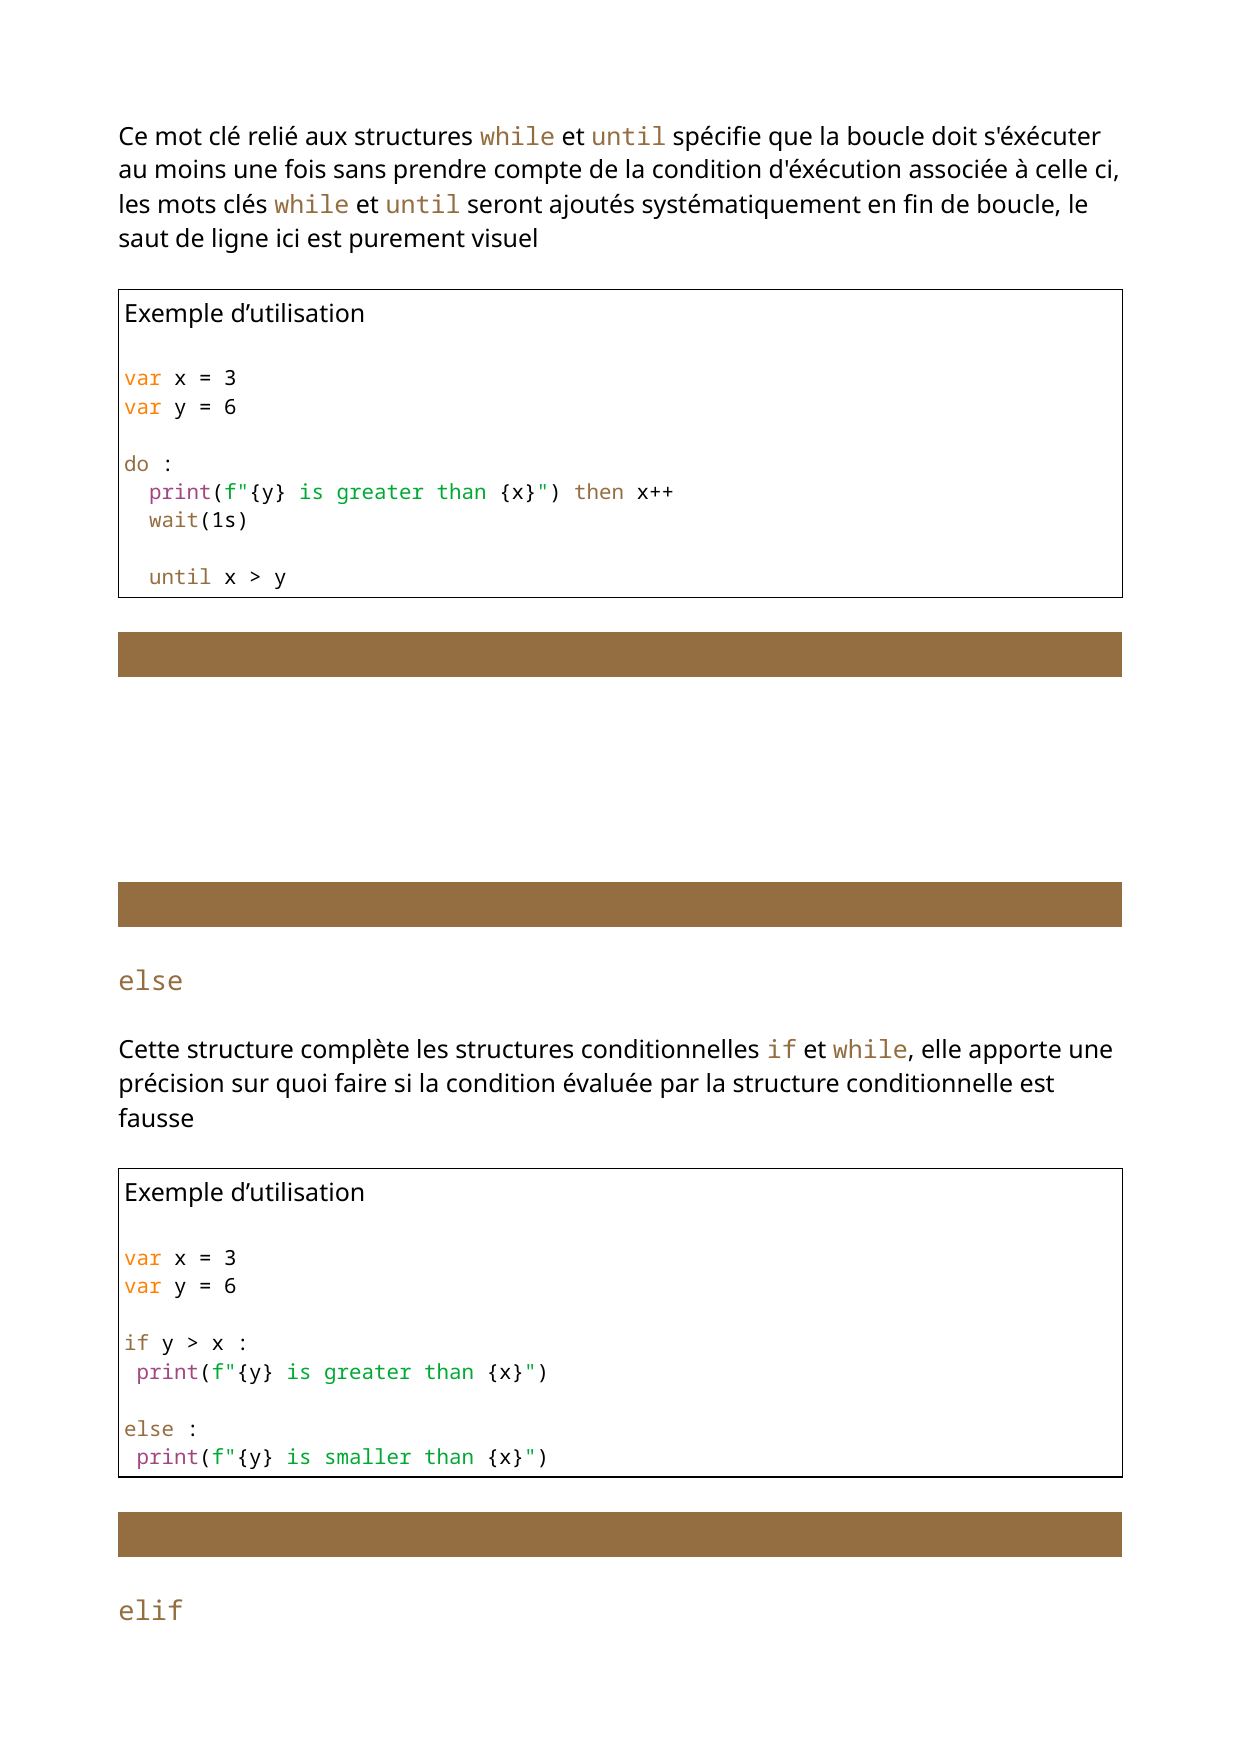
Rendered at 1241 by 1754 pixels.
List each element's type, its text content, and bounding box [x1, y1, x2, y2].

table_header [118, 632, 1122, 677]
text elif [118, 1591, 1122, 1628]
table_header [118, 1512, 1122, 1557]
table_header Exemple d’utilisation var x = 3 var y = 6 if y > x : print(f"{y} is greater than {x}") else : print(f"{y} is smaller than {x}") [119, 1169, 1122, 1476]
table_header Exemple d’utilisation var x = 3 var y = 6 do : print(f"{y} is greater than {x}") then x++ wait(1s) until x > y [119, 290, 1122, 597]
text else [118, 961, 1122, 998]
text Cette structure complète les structures conditionnelles if et while, elle apporte une précision sur quoi faire si la condition évaluée par la structure conditionnelle est fausse [118, 1032, 1122, 1134]
table_header [118, 882, 1122, 927]
text Ce mot clé relié aux structures while et until spécifie que la boucle doit s'éxécuter au moins une fois sans prendre compte de la condition d'éxécution associée à celle ci, les mots clés while et until seront ajoutés systématiquement en fin de boucle, le saut de ligne ici est purement visuel [118, 118, 1122, 254]
